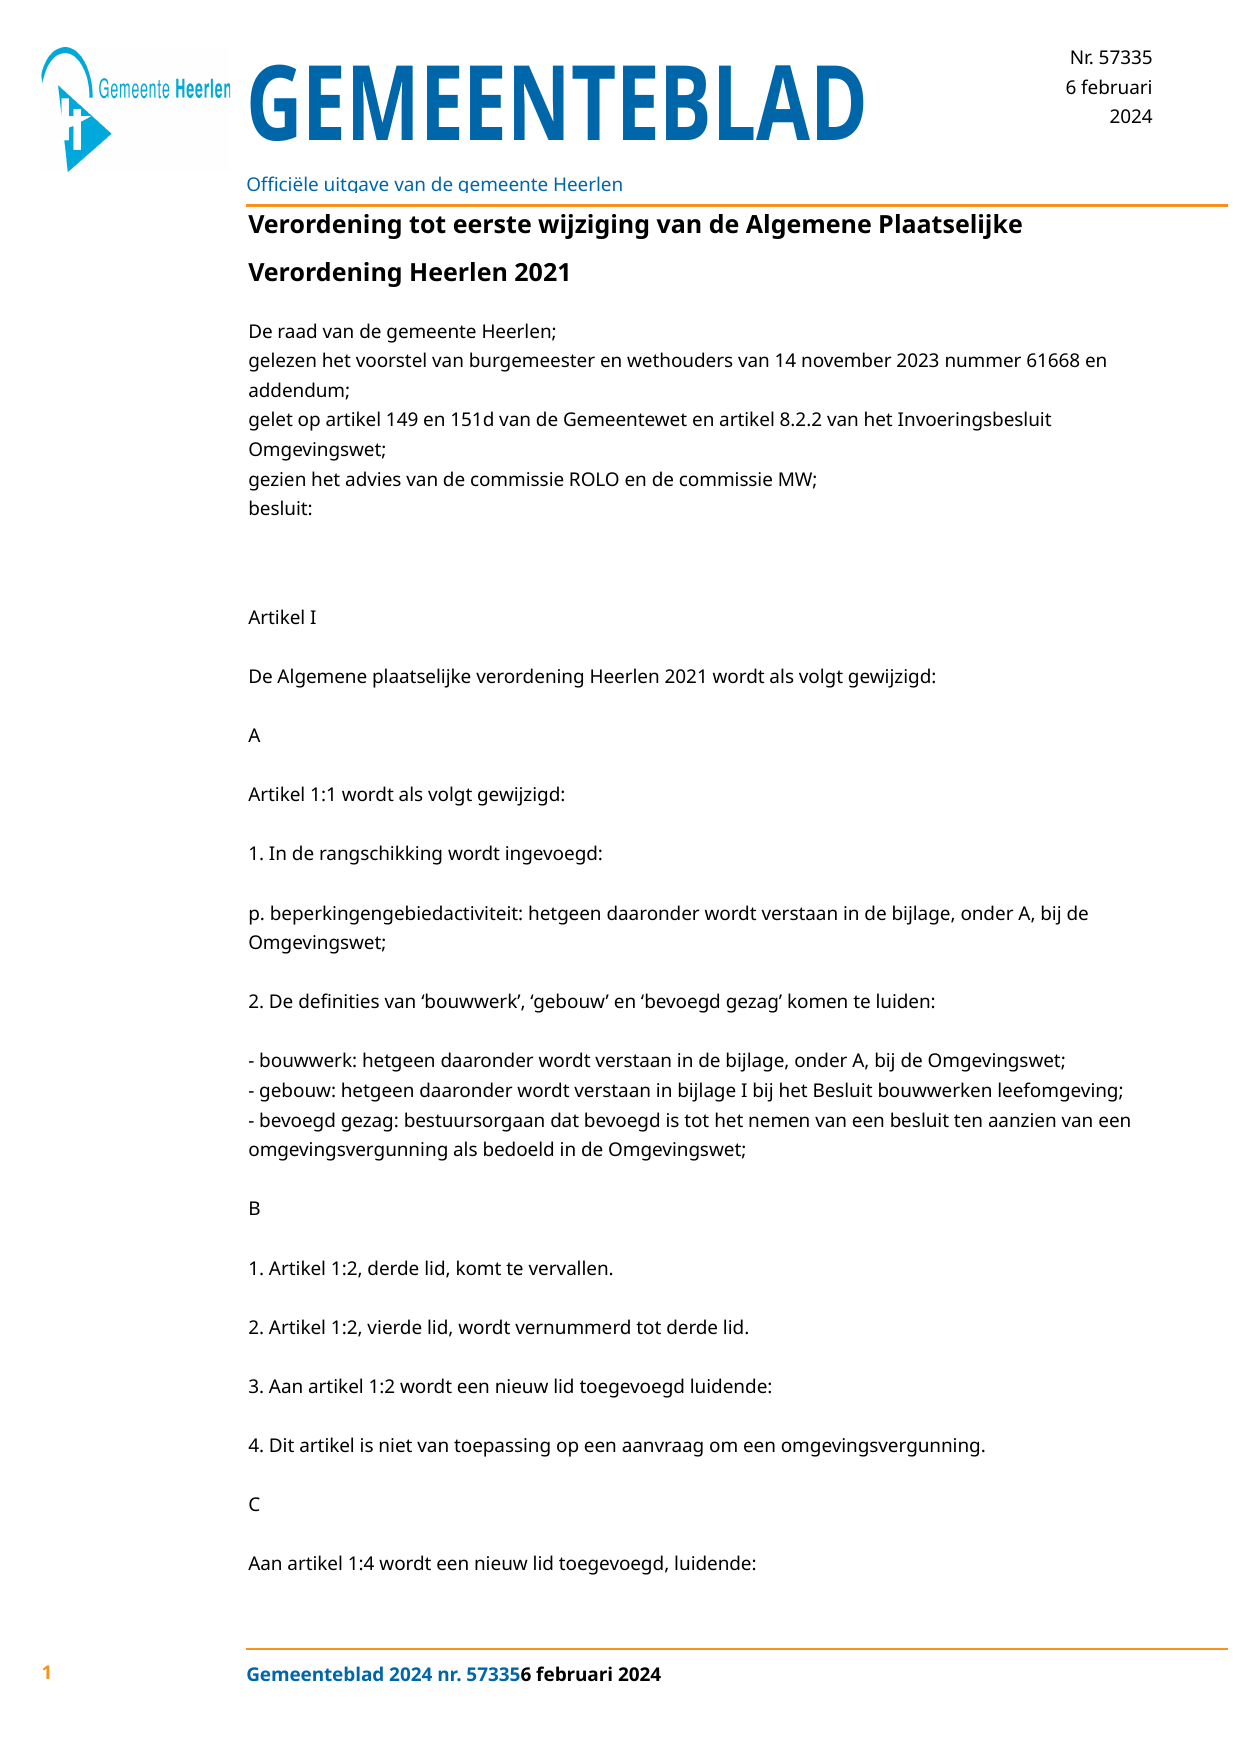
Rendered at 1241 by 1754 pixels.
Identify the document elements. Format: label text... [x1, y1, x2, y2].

text 2. Artikel 1:2, vierde lid, wordt vernummerd tot derde lid. [248, 1314, 1152, 1339]
text De Algemene plaatselijke verordening Heerlen 2021 wordt als volgt gewijzigd: [248, 663, 1152, 689]
text - bevoegd gezag: bestuursorgaan dat bevoegd is tot het nemen van een besluit ten aanzien van een omgevingsvergunning als bedoeld in de Omgevingswet; [248, 1107, 1152, 1162]
text C [248, 1491, 1152, 1517]
picture [41, 47, 59, 70]
picture [41, 47, 231, 172]
text gelezen het voorstel van burgemeester en wethouders van 14 november 2023 nummer 61668 en addendum; [248, 347, 1152, 403]
text 4. Dit artikel is niet van toepassing op een aanvraag om een omgevingsvergunning. [248, 1432, 1152, 1458]
text p. beperkingengebiedactiviteit: hetgeen daaronder wordt verstaan in de bijlage, onder A, bij de Omgevingswet; [248, 900, 1152, 955]
text B [248, 1196, 1152, 1221]
text Aan artikel 1:4 wordt een nieuw lid toegevoegd, luidende: [248, 1551, 1152, 1576]
text gelet op artikel 149 en 151d van de Gemeentewet en artikel 8.2.2 van het Invoeringsbesluit Omgevingswet; [248, 407, 1152, 462]
text 1. Artikel 1:2, derde lid, komt te vervallen. [248, 1255, 1152, 1280]
text besluit: [248, 495, 1152, 521]
text 3. Aan artikel 1:2 wordt een nieuw lid toegevoegd luidende: [248, 1373, 1152, 1399]
text gezien het advies van de commissie ROLO en de commissie MW; [248, 466, 1152, 492]
text - gebouw: hetgeen daaronder wordt verstaan in bijlage I bij het Besluit bouwwerken leefomgeving; [248, 1077, 1152, 1103]
text 2. De definities van ‘bouwwerk’, ‘gebouw’ en ‘bevoegd gezag’ komen te luiden: [248, 988, 1152, 1014]
text A [248, 722, 1152, 748]
text Verordening tot eerste wijziging van de Algemene Plaatselijke Verordening Heerlen 2021 [248, 207, 1152, 288]
text Artikel 1:1 wordt als volgt gewijzigd: [248, 781, 1152, 807]
text 1. In de rangschikking wordt ingevoegd: [248, 841, 1152, 866]
text De raad van de gemeente Heerlen; [248, 318, 1152, 344]
text - bouwwerk: hetgeen daaronder wordt verstaan in de bijlage, onder A, bij de Omgevingswet; [248, 1048, 1152, 1073]
text Artikel I [248, 604, 1152, 629]
